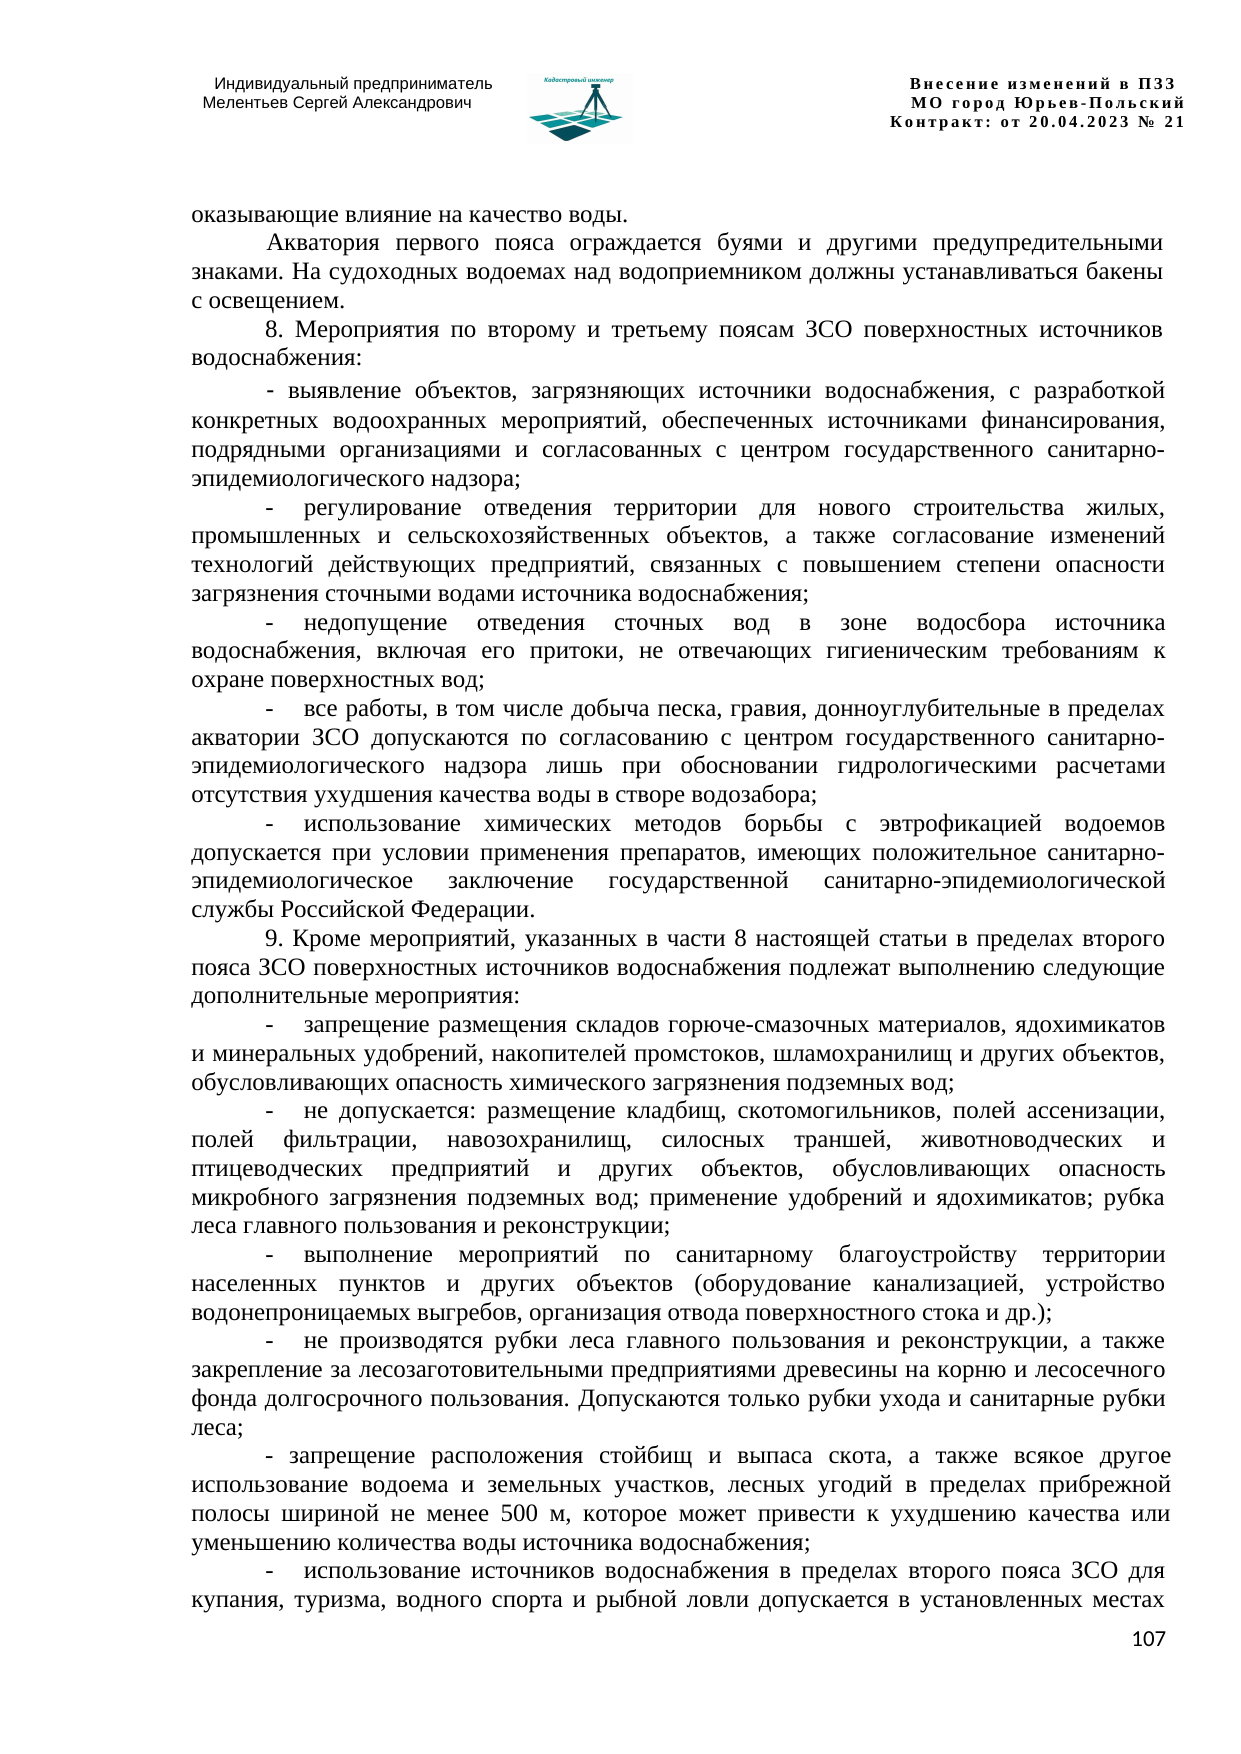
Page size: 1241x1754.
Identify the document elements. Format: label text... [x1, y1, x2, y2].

list все работы, в том числе добыча песка, гравия, донноуглубительные в пределах акватории ЗСО допускаются по согласованию с центром государственного санитарно-эпидемиологического надзора лишь при обосновании гидрологическими расчетами отсутствия ухудшения качества воды в створе водозабора; [191, 693, 1166, 808]
text 9. Кроме мероприятий, указанных в части 8 настоящей статьи в пределах второго пояса ЗСО поверхностных источников водоснабжения подлежат выполнению следующие дополнительные мероприятия: [191, 923, 1166, 1009]
list использование источников водоснабжения в пределах второго пояса ЗСО для купания, туризма, водного спорта и рыбной ловли допускается в установленных местах [191, 1555, 1166, 1613]
text 8. Мероприятия по второму и третьему поясам ЗСО поверхностных источников водоснабжения: [191, 314, 1164, 371]
list не допускается: размещение кладбищ, скотомогильников, полей ассенизации, полей фильтрации, навозохранилищ, силосных траншей, животноводческих и птицеводческих предприятий и других объектов, обусловливающих опасность микробного загрязнения подземных вод; применение удобрений и ядохимикатов; рубка леса главного пользования и реконструкции; [191, 1095, 1166, 1239]
text Акватория первого пояса ограждается буями и другими предупредительными знаками. На судоходных водоемах над водоприемником должны устанавливаться бакены с освещением. [191, 227, 1164, 314]
list запрещение размещения складов горюче-смазочных материалов, ядохимикатов и минеральных удобрений, накопителей промстоков, шламохранилищ и других объектов, обусловливающих опасность химического загрязнения подземных вод; [191, 1009, 1166, 1095]
list выполнение мероприятий по санитарному благоустройству территории населенных пунктов и других объектов (оборудование канализацией, устройство водонепроницаемых выгребов, организация отвода поверхностного стока и др.); [191, 1239, 1166, 1325]
text - запрещение расположения стойбищ и выпаса скота, а также всякое другое использование водоема и земельных участков, лесных угодий в пределах прибрежной полосы шириной не менее 500 м, которое может привести к ухудшению качества или уменьшению количества воды источника водоснабжения; [191, 1440, 1172, 1555]
list использование химических методов борьбы с эвтрофикацией водоемов допускается при условии применения препаратов, имеющих положительное санитарно-эпидемиологическое заключение государственной санитарно-эпидемиологической службы Российской Федерации. [191, 808, 1166, 923]
list оказывающие влияние на качество воды. [191, 199, 1166, 227]
list регулирование отведения территории для нового строительства жилых, промышленных и сельскохозяйственных объектов, а также согласование изменений технологий действующих предприятий, связанных с повышением степени опасности загрязнения сточными водами источника водоснабжения; [191, 492, 1166, 607]
list не производятся рубки леса главного пользования и реконструкции, а также закрепление за лесозаготовительными предприятиями древесины на корню и лесосечного фонда долгосрочного пользования. Допускаются только рубки ухода и санитарные рубки леса; [191, 1325, 1166, 1440]
list недопущение отведения сточных вод в зоне водосбора источника водоснабжения, включая его притоки, не отвечающих гигиеническим требованиям к охране поверхностных вод; [191, 607, 1166, 693]
picture [527, 73, 634, 144]
text - выявление объектов, загрязняющих источники водоснабжения, с разработкой конкретных водоохранных мероприятий, обеспеченных источниками финансирования, подрядными организациями и согласованных с центром государственного санитарно-эпидемиологического надзора; [191, 371, 1166, 492]
